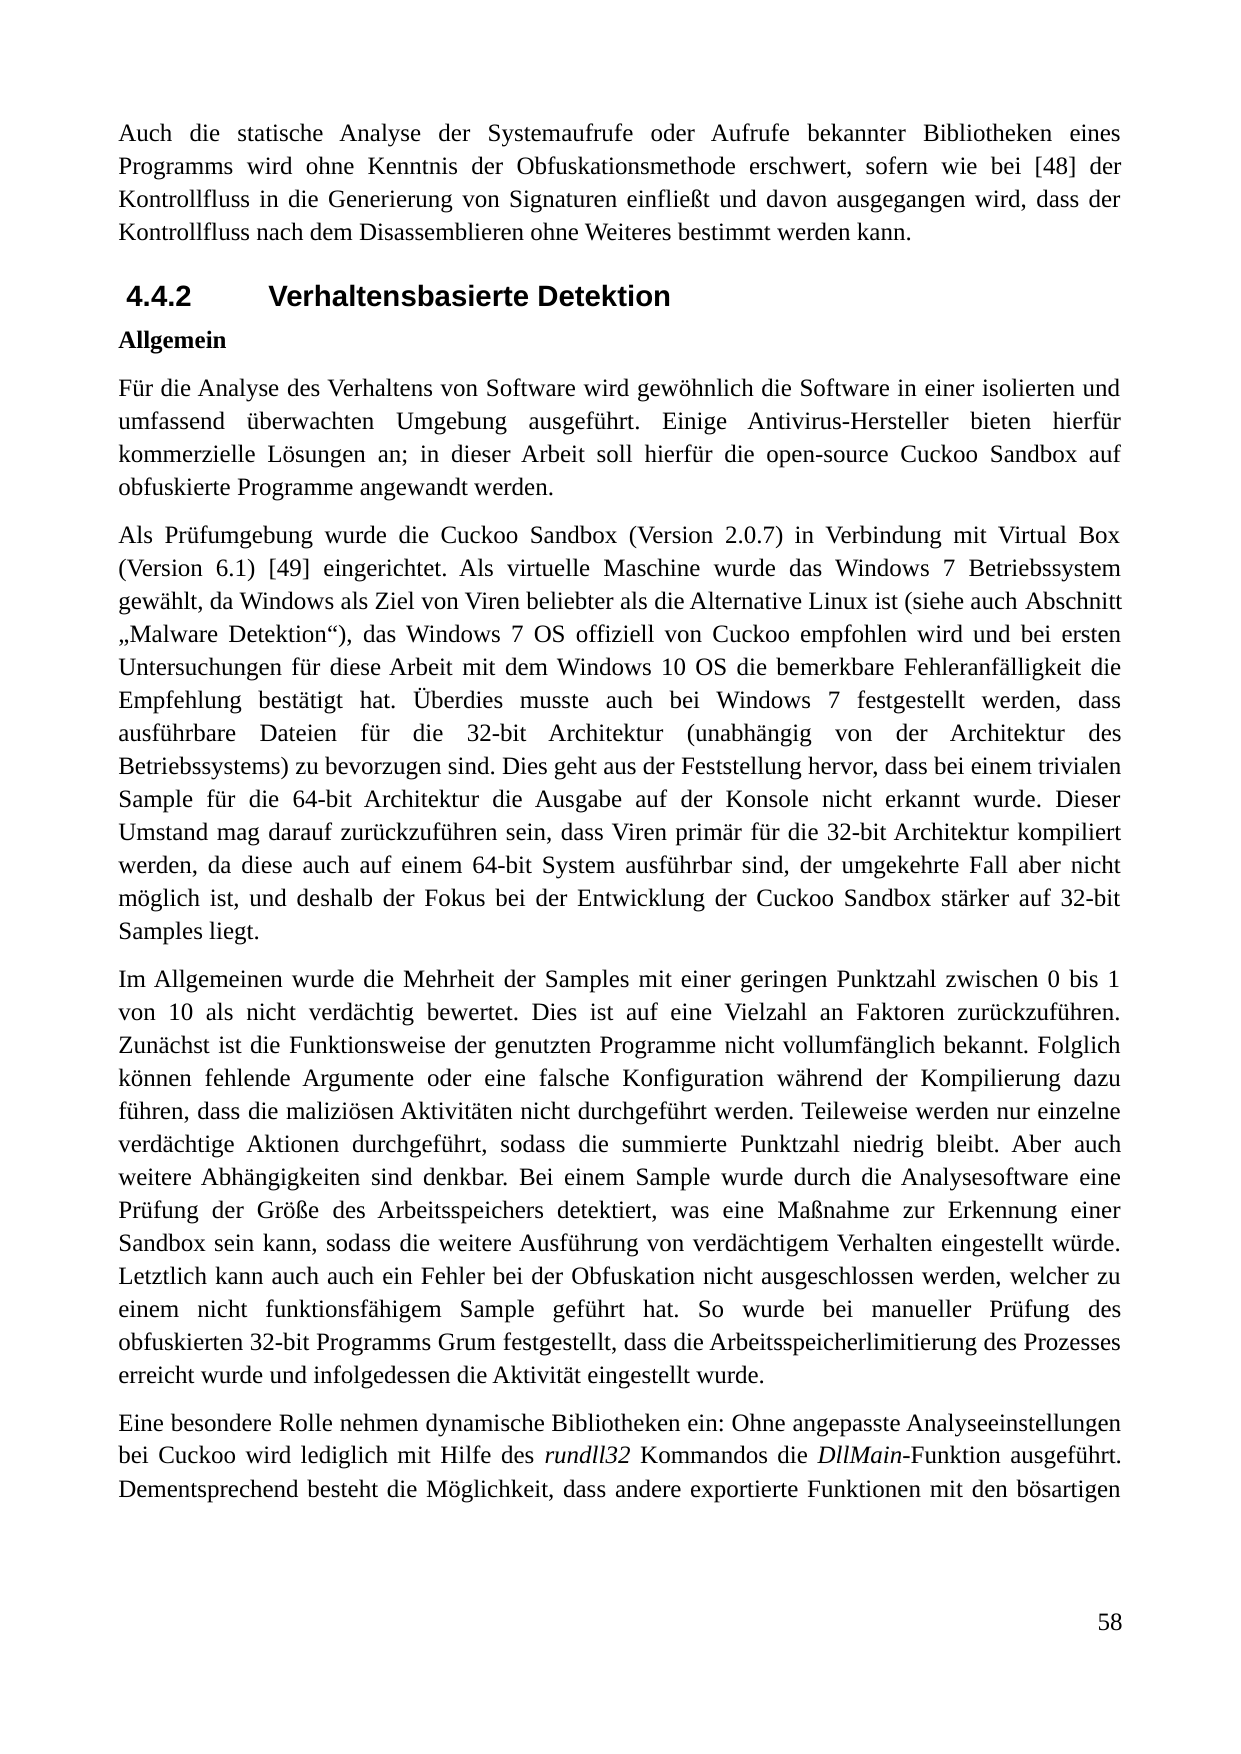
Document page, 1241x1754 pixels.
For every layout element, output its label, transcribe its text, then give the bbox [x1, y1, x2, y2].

subtitle Verhaltensbasierte Detektion [118, 279, 1122, 313]
text Im Allgemeinen wurde die Mehrheit der Samples mit einer geringen Punktzahl zwischen 0 bis 1 von 10 als nicht verdächtig bewertet. Dies ist auf eine Vielzahl an Faktoren zurückzuführen. Zunächst ist die Funktionsweise der genutzten Programme nicht vollumfänglich bekannt. Folglich können fehlende Argumente oder eine falsche Konfiguration während der Kompilierung dazu führen, dass die maliziösen Aktivitäten nicht durchgeführt werden. Teileweise werden nur einzelne verdächtige Aktionen durchgeführt, sodass die summierte Punktzahl niedrig bleibt. Aber auch weitere Abhängigkeiten sind denkbar. Bei einem Sample wurde durch die Analysesoftware eine Prüfung der Größe des Arbeitsspeichers detektiert, was eine Maßnahme zur Erkennung einer Sandbox sein kann, sodass die weitere Ausführung von verdächtigem Verhalten eingestellt würde. Letztlich kann auch auch ein Fehler bei der Obfuskation nicht ausgeschlossen werden, welcher zu einem nicht funktionsfähigem Sample geführt hat. So wurde bei manueller Prüfung des obfuskierten 32-bit Programms Grum festgestellt, dass die Arbeitsspeicherlimitierung des Prozesses erreicht wurde und infolgedessen die Aktivität eingestellt wurde. [118, 964, 1122, 1389]
text Für die Analyse des Verhaltens von Software wird gewöhnlich die Software in einer isolierten und umfassend überwachten Umgebung ausgeführt. Einige Antivirus-Hersteller bieten hierfür kommerzielle Lösungen an; in dieser Arbeit soll hierfür die open-source Cuckoo Sandbox auf obfuskierte Programme angewandt werden. [118, 373, 1122, 501]
text Als Prüfumgebung wurde die Cuckoo Sandbox (Version 2.0.7) in Verbindung mit Virtual Box (Version 6.1) [49] eingerichtet. Als virtuelle Maschine wurde das Windows 7 Betriebssystem gewählt, da Windows als Ziel von Viren beliebter als die Alternative Linux ist (siehe auch Abschnitt „Malware Detektion“), das Windows 7 OS offiziell von Cuckoo empfohlen wird und bei ersten Untersuchungen für diese Arbeit mit dem Windows 10 OS die bemerkbare Fehleranfälligkeit die Empfehlung bestätigt hat. Überdies musste auch bei Windows 7 festgestellt werden, dass ausführbare Dateien für die 32-bit Architektur (unabhängig von der Architektur des Betriebssystems) zu bevorzugen sind. Dies geht aus der Feststellung hervor, dass bei einem trivialen Sample für die 64-bit Architektur die Ausgabe auf der Konsole nicht erkannt wurde. Dieser Umstand mag darauf zurückzuführen sein, dass Viren primär für die 32-bit Architektur kompiliert werden, da diese auch auf einem 64-bit System ausführbar sind, der umgekehrte Fall aber nicht möglich ist, und deshalb der Fokus bei der Entwicklung der Cuckoo Sandbox stärker auf 32-bit Samples liegt. [118, 520, 1122, 945]
text Auch die statische Analyse der Systemaufrufe oder Aufrufe bekannter Bibliotheken eines Programms wird ohne Kenntnis der Obfuskationsmethode erschwert, sofern wie bei [48] der Kontrollfluss in die Generierung von Signaturen einfließt und davon ausgegangen wird, dass der Kontrollfluss nach dem Disassemblieren ohne Weiteres bestimmt werden kann. [118, 118, 1122, 246]
text Allgemein [118, 326, 1122, 354]
text Eine besondere Rolle nehmen dynamische Bibliotheken ein: Ohne angepasste Analyseeinstellungen bei Cuckoo wird lediglich mit Hilfe des rundll32 Kommandos die DllMain-Funktion ausgeführt. Dementsprechend besteht die Möglichkeit, dass andere exportierte Funktionen mit den bösartigen [118, 1408, 1122, 1502]
